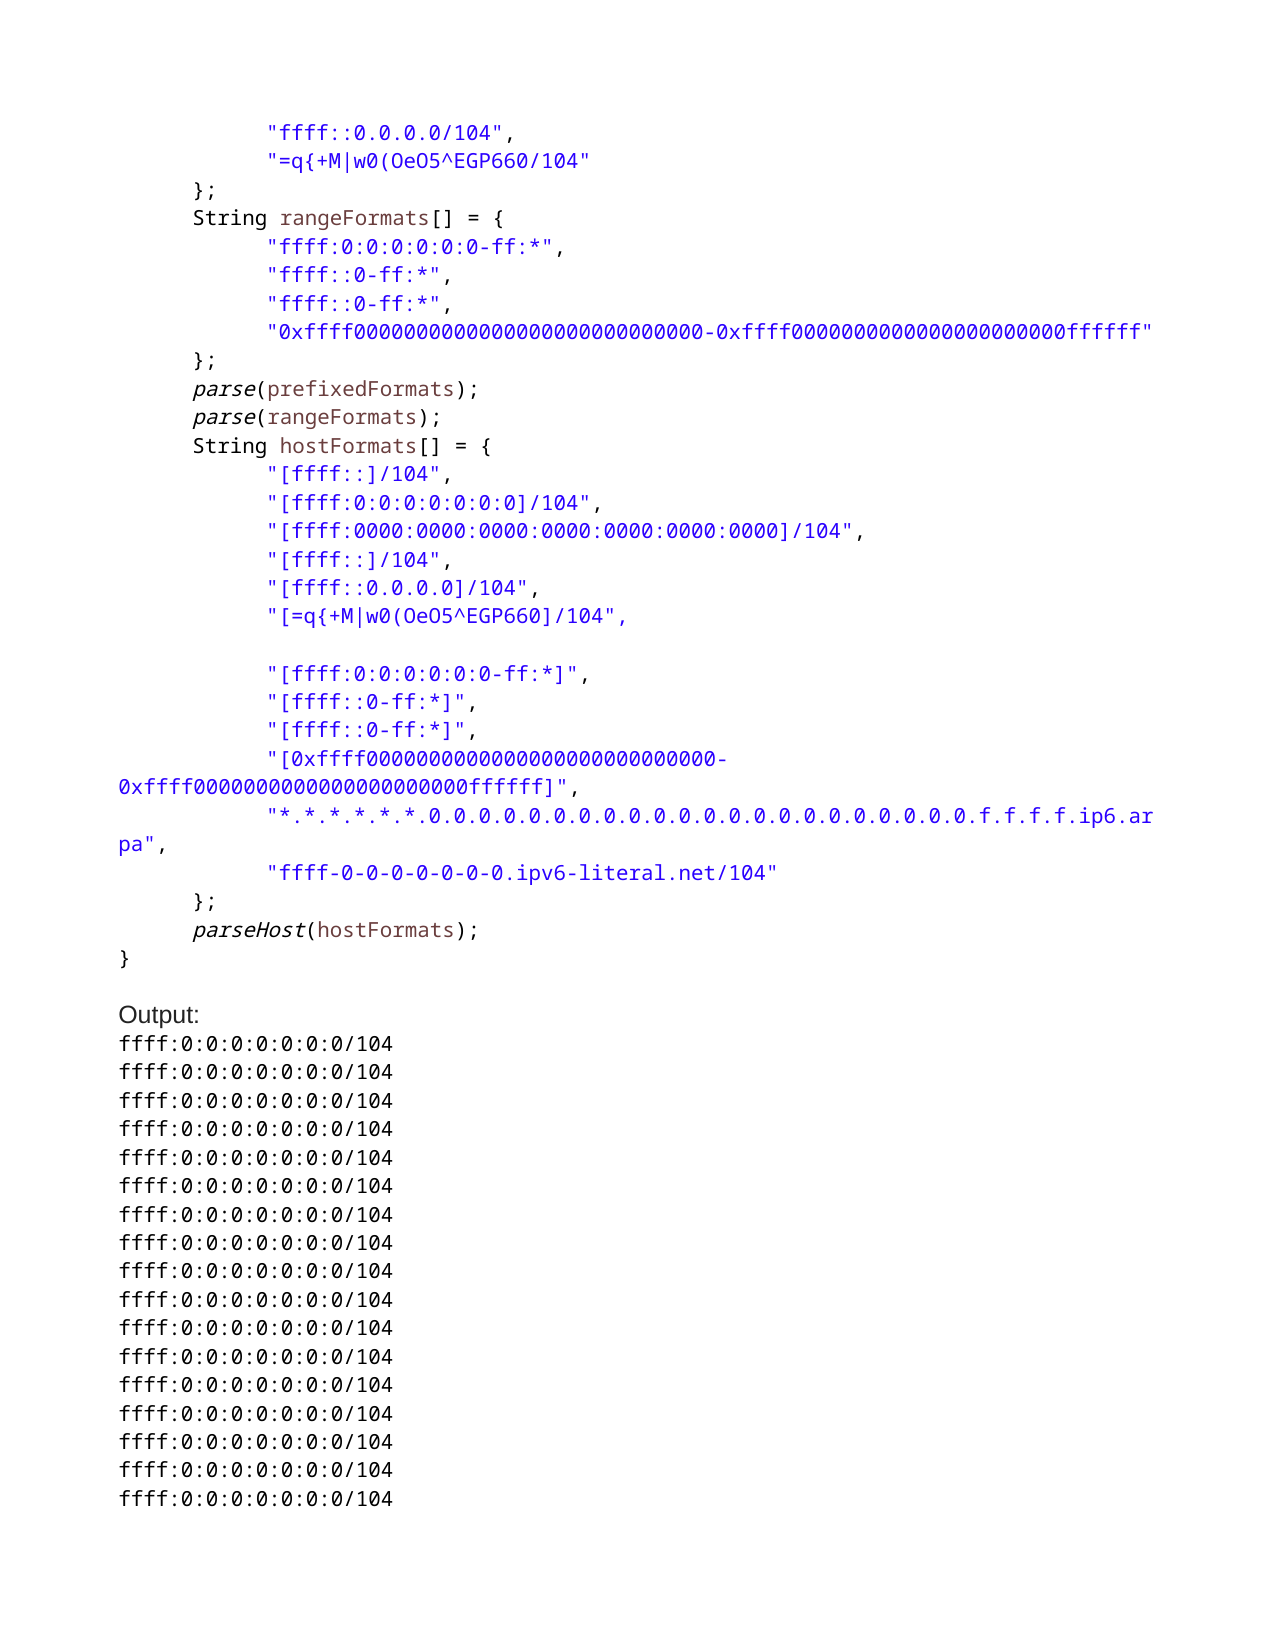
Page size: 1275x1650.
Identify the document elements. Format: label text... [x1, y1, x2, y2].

text ffff:0:0:0:0:0:0:0/104 [118, 1057, 1157, 1086]
text parseHost(hostFormats); [118, 915, 1157, 943]
text "[ffff:0:0:0:0:0:0:0]/104", [118, 488, 1157, 516]
text ffff:0:0:0:0:0:0:0/104 [118, 1114, 1157, 1143]
text "[ffff::0-ff:*]", [118, 716, 1157, 744]
text "0xffff0000000000000000000000000000-0xffff0000000000000000000000ffffff" [118, 317, 1157, 346]
text parse(rangeFormats); [118, 402, 1157, 431]
text ffff:0:0:0:0:0:0:0/104 [118, 1029, 1157, 1057]
text "ffff-0-0-0-0-0-0-0.ipv6-literal.net/104" [118, 858, 1157, 886]
text ffff:0:0:0:0:0:0:0/104 [118, 1143, 1157, 1171]
text String hostFormats[] = { [118, 431, 1157, 459]
text ffff:0:0:0:0:0:0:0/104 [118, 1200, 1157, 1228]
text ffff:0:0:0:0:0:0:0/104 [118, 1399, 1157, 1427]
text "[ffff:0000:0000:0000:0000:0000:0000:0000]/104", [118, 516, 1157, 545]
text "[ffff::0.0.0.0]/104", [118, 573, 1157, 602]
text "ffff:0:0:0:0:0:0-ff:*", [118, 232, 1157, 260]
text String rangeFormats[] = { [118, 203, 1157, 232]
text "ffff::0-ff:*", [118, 260, 1157, 289]
text ffff:0:0:0:0:0:0:0/104 [118, 1456, 1157, 1484]
text parse(prefixedFormats); [118, 374, 1157, 402]
text ffff:0:0:0:0:0:0:0/104 [118, 1484, 1157, 1512]
text "*.*.*.*.*.*.0.0.0.0.0.0.0.0.0.0.0.0.0.0.0.0.0.0.0.0.0.0.f.f.f.f.ip6.arpa", [118, 801, 1157, 858]
text }; [118, 886, 1157, 915]
text ffff:0:0:0:0:0:0:0/104 [118, 1171, 1157, 1200]
text ffff:0:0:0:0:0:0:0/104 [118, 1086, 1157, 1114]
text ffff:0:0:0:0:0:0:0/104 [118, 1257, 1157, 1285]
text }; [118, 175, 1157, 203]
text "[=q{+M|w0(OeO5^EGP660]/104", [118, 602, 1157, 630]
text "[ffff::]/104", [192, 459, 1157, 488]
text "[ffff::0-ff:*]", [118, 687, 1157, 716]
text "ffff::0-ff:*", [118, 289, 1157, 317]
text "[0xffff0000000000000000000000000000-0xffff0000000000000000000000ffffff]", [118, 744, 1157, 801]
text ffff:0:0:0:0:0:0:0/104 [118, 1427, 1157, 1456]
text ffff:0:0:0:0:0:0:0/104 [118, 1313, 1157, 1342]
text }; [118, 346, 1157, 374]
text "[ffff::]/104", [118, 545, 1157, 573]
text ffff:0:0:0:0:0:0:0/104 [118, 1370, 1157, 1399]
text ffff:0:0:0:0:0:0:0/104 [118, 1285, 1157, 1313]
text "[ffff:0:0:0:0:0:0-ff:*]", [192, 659, 1157, 687]
text } [118, 943, 1157, 972]
text "ffff::0.0.0.0/104", [118, 118, 1157, 147]
text ffff:0:0:0:0:0:0:0/104 [118, 1228, 1157, 1257]
text ffff:0:0:0:0:0:0:0/104 [118, 1342, 1157, 1370]
text "=q{+M|w0(OeO5^EGP660/104" [118, 147, 1157, 175]
text Output: [118, 1000, 1157, 1029]
